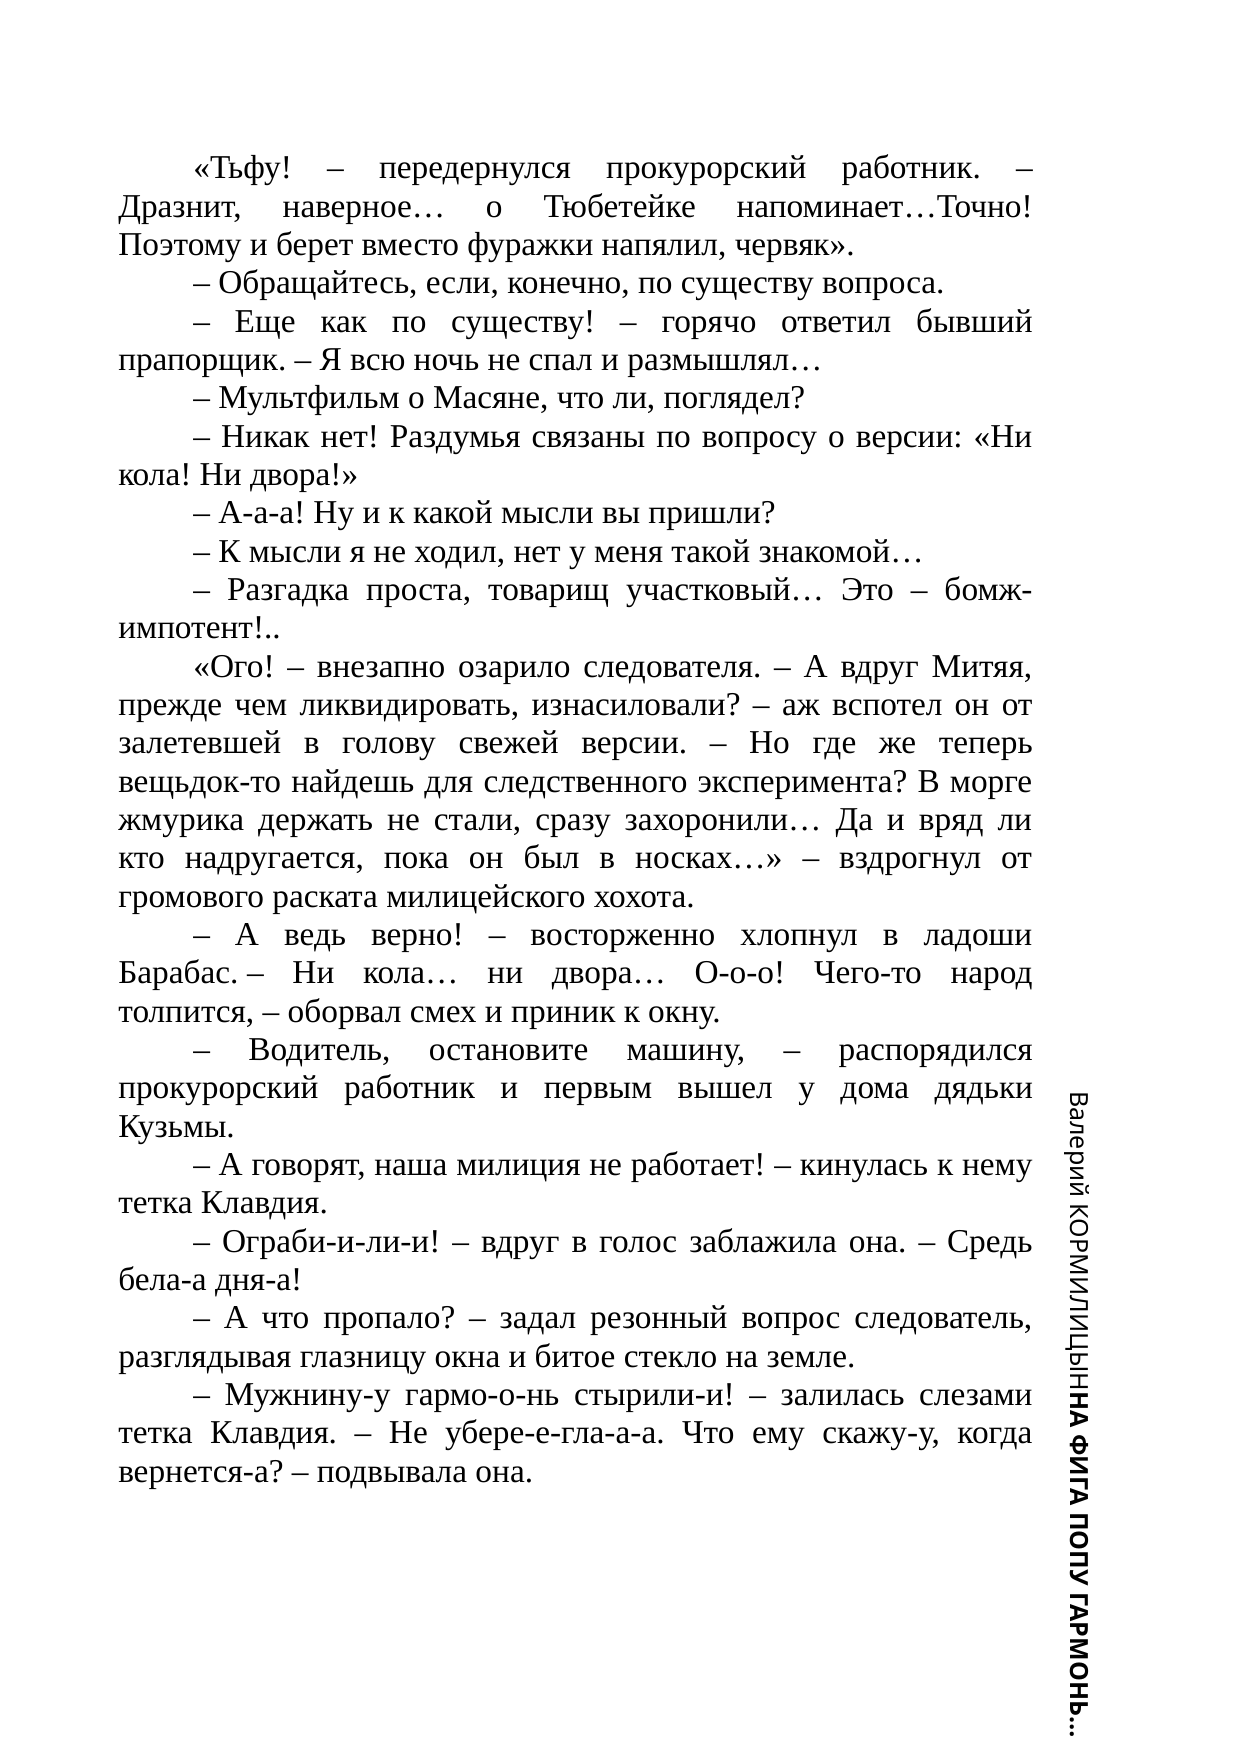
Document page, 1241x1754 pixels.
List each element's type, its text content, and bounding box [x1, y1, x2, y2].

subtitle – А-а-а! Ну и к какой мысли вы пришли? [118, 493, 1033, 531]
subtitle – Мужнину-у гармо-о-нь стырили-и! – залилась слезами тетка Клавдия. – Не убере-е-гла-а-а. Что ему скажу-у, когда вернется-а? – подвывала она. [118, 1374, 1033, 1489]
subtitle – А что пропало? – задал резонный вопрос следователь, разглядывая глазницу окна и битое стекло на земле. [118, 1298, 1033, 1374]
subtitle – Водитель, остановите машину, – распорядился прокурорский работник и первым вышел у дома дядьки Кузьмы. [118, 1029, 1033, 1144]
subtitle – Ограби-и-ли-и! – вдруг в голос заблажила она. – Средь бела-а дня-а! [118, 1221, 1033, 1298]
subtitle – Разгадка проста, товарищ участковый… Это – бомж-импотент!.. [118, 569, 1033, 646]
subtitle – А ведь верно! – восторженно хлопнул в ладоши Барабас. – Ни кола… ни двора… О-о-о! Чего-то народ толпится, – оборвал смех и приник к окну. [118, 914, 1033, 1029]
subtitle – Еще как по существу! – горячо ответил бывший прапорщик. – Я всю ночь не спал и размышлял… [118, 301, 1033, 378]
subtitle – К мысли я не ходил, нет у меня такой знакомой… [118, 531, 1033, 569]
subtitle – А говорят, наша милиция не работает! – кинулась к нему тетка Клавдия. [118, 1144, 1033, 1221]
subtitle «Ого! – внезапно озарило следователя. – А вдруг Митяя, прежде чем ликвидировать, изнасиловали? – аж вспотел он от залетевшей в голову свежей версии. – Но где же теперь вещьдок-то найдешь для следственного эксперимента? В морге жмурика держать не стали, сразу захоронили… Да и вряд ли кто надругается, пока он был в носках…» – вздрогнул от громового раската милицейского хохота. [118, 646, 1033, 914]
subtitle – Обращайтесь, если, конечно, по существу вопроса. [118, 263, 1033, 301]
subtitle «Тьфу! – передернулся прокурорский работник. – Дразнит, наверное… о Тюбетейке напоминает…Точно! Поэтому и берет вместо фуражки напялил, червяк». [118, 148, 1033, 263]
subtitle – Мультфильм о Масяне, что ли, поглядел? [118, 378, 1033, 416]
subtitle – Никак нет! Раздумья связаны по вопросу о версии: «Ни кола! Hи двора!» [118, 416, 1033, 493]
